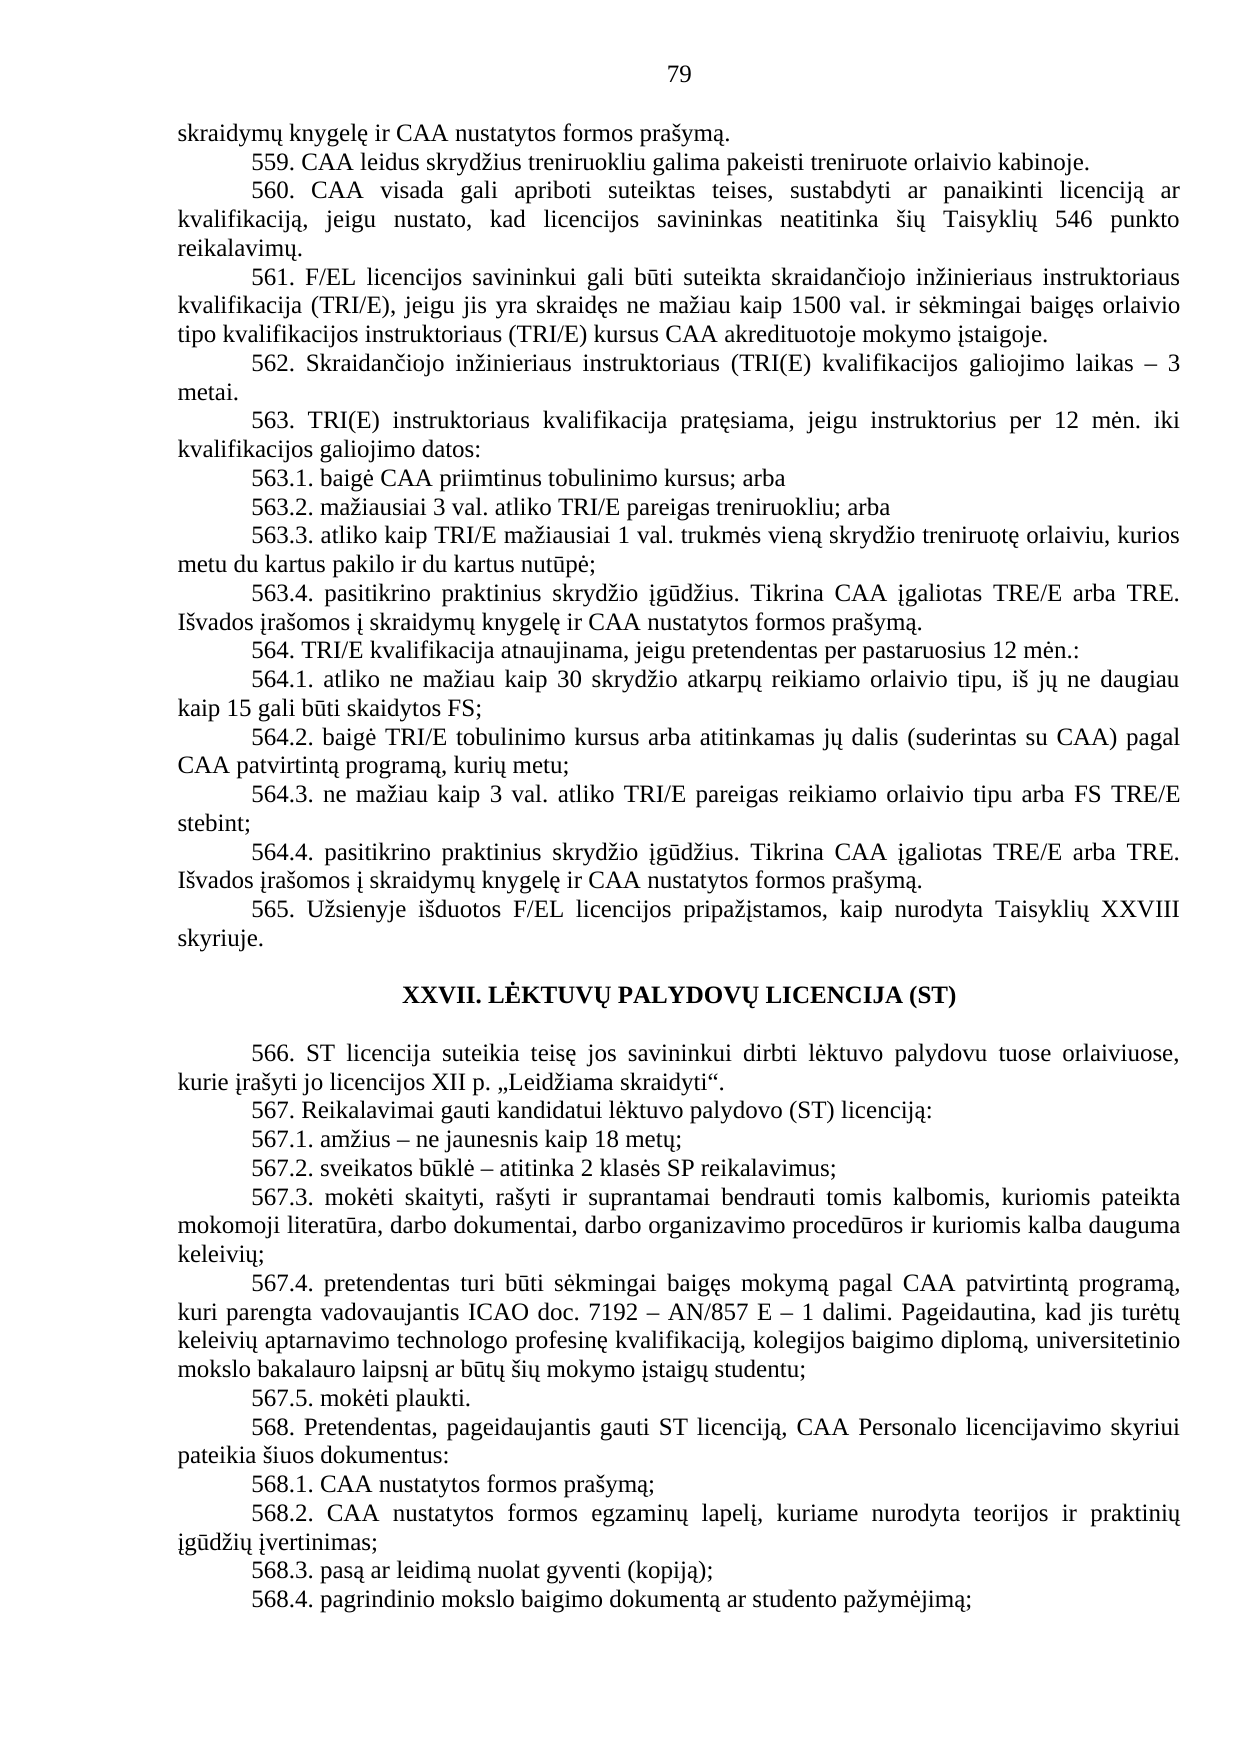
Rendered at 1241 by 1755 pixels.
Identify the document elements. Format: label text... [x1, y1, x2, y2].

text 567. Reikalavimai gauti kandidatui lėktuvo palydovo (ST) licenciją: [177, 1096, 1181, 1124]
text 564.4. pasitikrino praktinius skrydžio įgūdžius. Tikrina CAA įgaliotas TRE/E arba TRE. Išvados įrašomos į skraidymų knygelę ir CAA nustatytos formos prašymą. [177, 837, 1181, 894]
text 568.4. pagrindinio mokslo baigimo dokumentą ar studento pažymėjimą; [177, 1584, 1181, 1613]
text 564.2. baigė TRI/E tobulinimo kursus arba atitinkamas jų dalis (suderintas su CAA) pagal CAA patvirtintą programą, kurių metu; [177, 722, 1181, 779]
text 564. TRI/E kvalifikacija atnaujinama, jeigu pretendentas per pastaruosius 12 mėn.: [177, 636, 1181, 664]
text XXVII. LĖKTUVŲ PALYDOVŲ LICENCIJA (ST) [177, 981, 1181, 1009]
text 561. F/EL licencijos savininkui gali būti suteikta skraidančiojo inžinieriaus instruktoriaus kvalifikacija (TRI/E), jeigu jis yra skraidęs ne mažiau kaip 1500 val. ir sėkmingai baigęs orlaivio tipo kvalifikacijos instruktoriaus (TRI/E) kursus CAA akredituotoje mokymo įstaigoje. [177, 262, 1181, 348]
text 563.4. pasitikrino praktinius skrydžio įgūdžius. Tikrina CAA įgaliotas TRE/E arba TRE. Išvados įrašomos į skraidymų knygelę ir CAA nustatytos formos prašymą. [177, 578, 1181, 636]
text 567.4. pretendentas turi būti sėkmingai baigęs mokymą pagal CAA patvirtintą programą, kuri parengta vadovaujantis ICAO doc. 7192 – AN/857 E – 1 dalimi. Pageidautina, kad jis turėtų keleivių aptarnavimo technologo profesinę kvalifikaciją, kolegijos baigimo diplomą, universitetinio mokslo bakalauro laipsnį ar būtų šių mokymo įstaigų studentu; [177, 1268, 1181, 1383]
text 568.2. CAA nustatytos formos egzaminų lapelį, kuriame nurodyta teorijos ir praktinių įgūdžių įvertinimas; [177, 1498, 1181, 1556]
text 563. TRI(E) instruktoriaus kvalifikacija pratęsiama, jeigu instruktorius per 12 mėn. iki kvalifikacijos galiojimo datos: [177, 406, 1181, 463]
text 559. CAA leidus skrydžius treniruokliu galima pakeisti treniruote orlaivio kabinoje. [177, 147, 1181, 176]
text 567.1. amžius – ne jaunesnis kaip 18 metų; [177, 1124, 1181, 1153]
text 567.2. sveikatos būklė – atitinka 2 klasės SP reikalavimus; [177, 1153, 1181, 1182]
text 567.5. mokėti plaukti. [177, 1383, 1181, 1412]
text 566. ST licencija suteikia teisę jos savininkui dirbti lėktuvo palydovu tuose orlaiviuose, kurie įrašyti jo licencijos XII p. „Leidžiama skraidyti“. [177, 1038, 1181, 1096]
text skraidymų knygelę ir CAA nustatytos formos prašymą. [177, 118, 1181, 147]
text 567.3. mokėti skaityti, rašyti ir suprantamai bendrauti tomis kalbomis, kuriomis pateikta mokomoji literatūra, darbo dokumentai, darbo organizavimo procedūros ir kuriomis kalba dauguma keleivių; [177, 1182, 1181, 1268]
text 564.1. atliko ne mažiau kaip 30 skrydžio atkarpų reikiamo orlaivio tipu, iš jų ne daugiau kaip 15 gali būti skaidytos FS; [177, 664, 1181, 722]
text 564.3. ne mažiau kaip 3 val. atliko TRI/E pareigas reikiamo orlaivio tipu arba FS TRE/E stebint; [177, 779, 1181, 837]
text 563.3. atliko kaip TRI/E mažiausiai 1 val. trukmės vieną skrydžio treniruotę orlaiviu, kurios metu du kartus pakilo ir du kartus nutūpė; [177, 521, 1181, 578]
text 563.1. baigė CAA priimtinus tobulinimo kursus; arba [177, 463, 1181, 492]
text 568.3. pasą ar leidimą nuolat gyventi (kopiją); [177, 1556, 1181, 1584]
text 565. Užsienyje išduotos F/EL licencijos pripažįstamos, kaip nurodyta Taisyklių XXVIII skyriuje. [177, 894, 1181, 952]
text 568. Pretendentas, pageidaujantis gauti ST licenciją, CAA Personalo licencijavimo skyriui pateikia šiuos dokumentus: [177, 1412, 1181, 1469]
text 560. CAA visada gali apriboti suteiktas teises, sustabdyti ar panaikinti licenciją ar kvalifikaciją, jeigu nustato, kad licencijos savininkas neatitinka šių Taisyklių 546 punkto reikalavimų. [177, 176, 1181, 262]
text 568.1. CAA nustatytos formos prašymą; [177, 1469, 1181, 1498]
text 563.2. mažiausiai 3 val. atliko TRI/E pareigas treniruokliu; arba [177, 492, 1181, 521]
text 562. Skraidančiojo inžinieriaus instruktoriaus (TRI(E) kvalifikacijos galiojimo laikas – 3 metai. [177, 348, 1181, 406]
